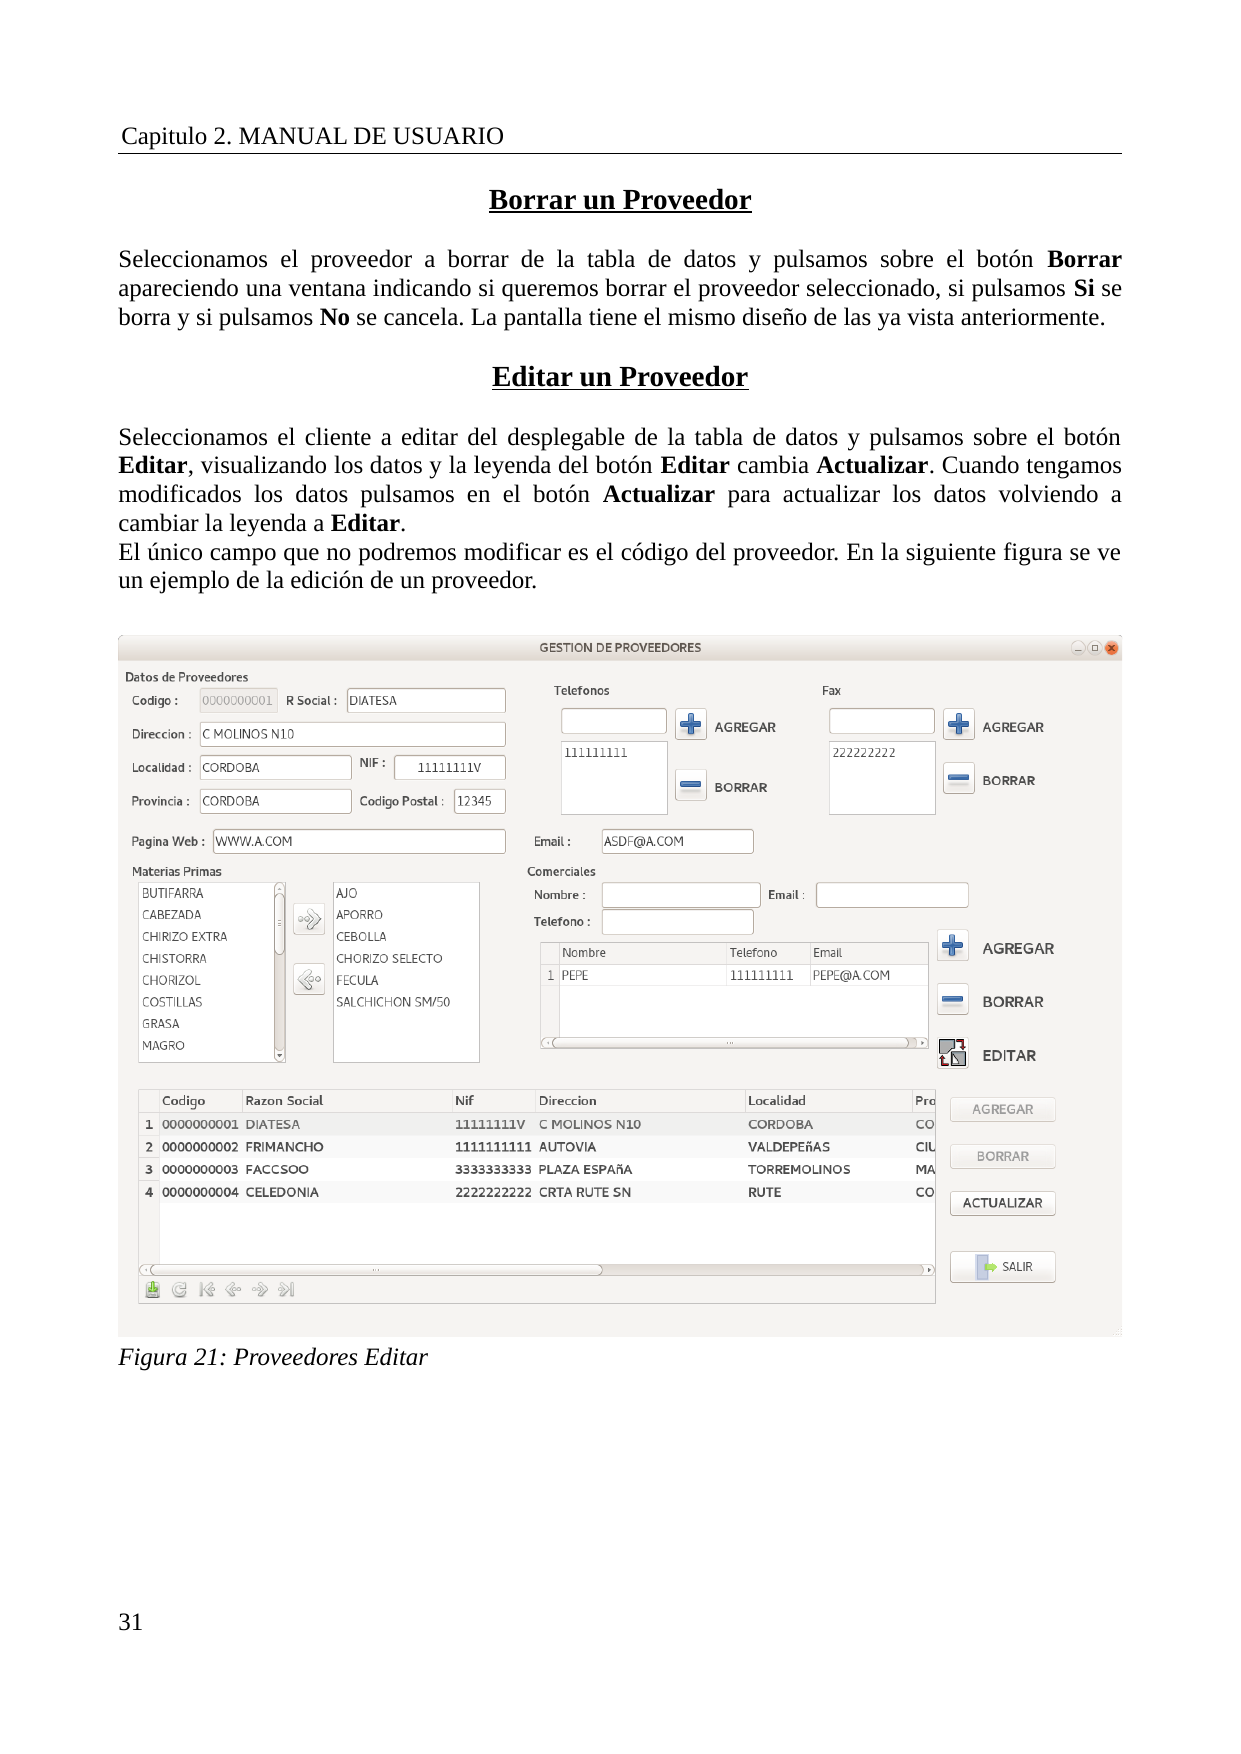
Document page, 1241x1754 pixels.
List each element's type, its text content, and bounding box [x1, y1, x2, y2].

text Seleccionamos el cliente a editar del desplegable de la tabla de datos y pulsamos sobre el botón Editar, visualizando los datos y la leyenda del botón Editar cambia Actualizar. Cuando tengamos modificados los datos pulsamos en el botón Actualizar para actualizar los datos volviendo a cambiar la leyenda a Editar. [118, 422, 1122, 537]
text Seleccionamos el proveedor a borrar de la tabla de datos y pulsamos sobre el botón Borrar apareciendo una ventana indicando si queremos borrar el proveedor seleccionado, si pulsamos Si se borra y si pulsamos No se cancela. La pantalla tiene el mismo diseño de las ya vista anteriormente. [118, 244, 1122, 331]
text El único campo que no podremos modificar es el código del proveedor. En la siguiente figura se ve un ejemplo de la edición de un proveedor. [118, 537, 1122, 594]
text Figura 21: Proveedores Editar [118, 1337, 1122, 1371]
picture [118, 635, 1123, 1337]
text Borrar un Proveedor [118, 182, 1122, 216]
text Editar un Proveedor [118, 359, 1122, 393]
